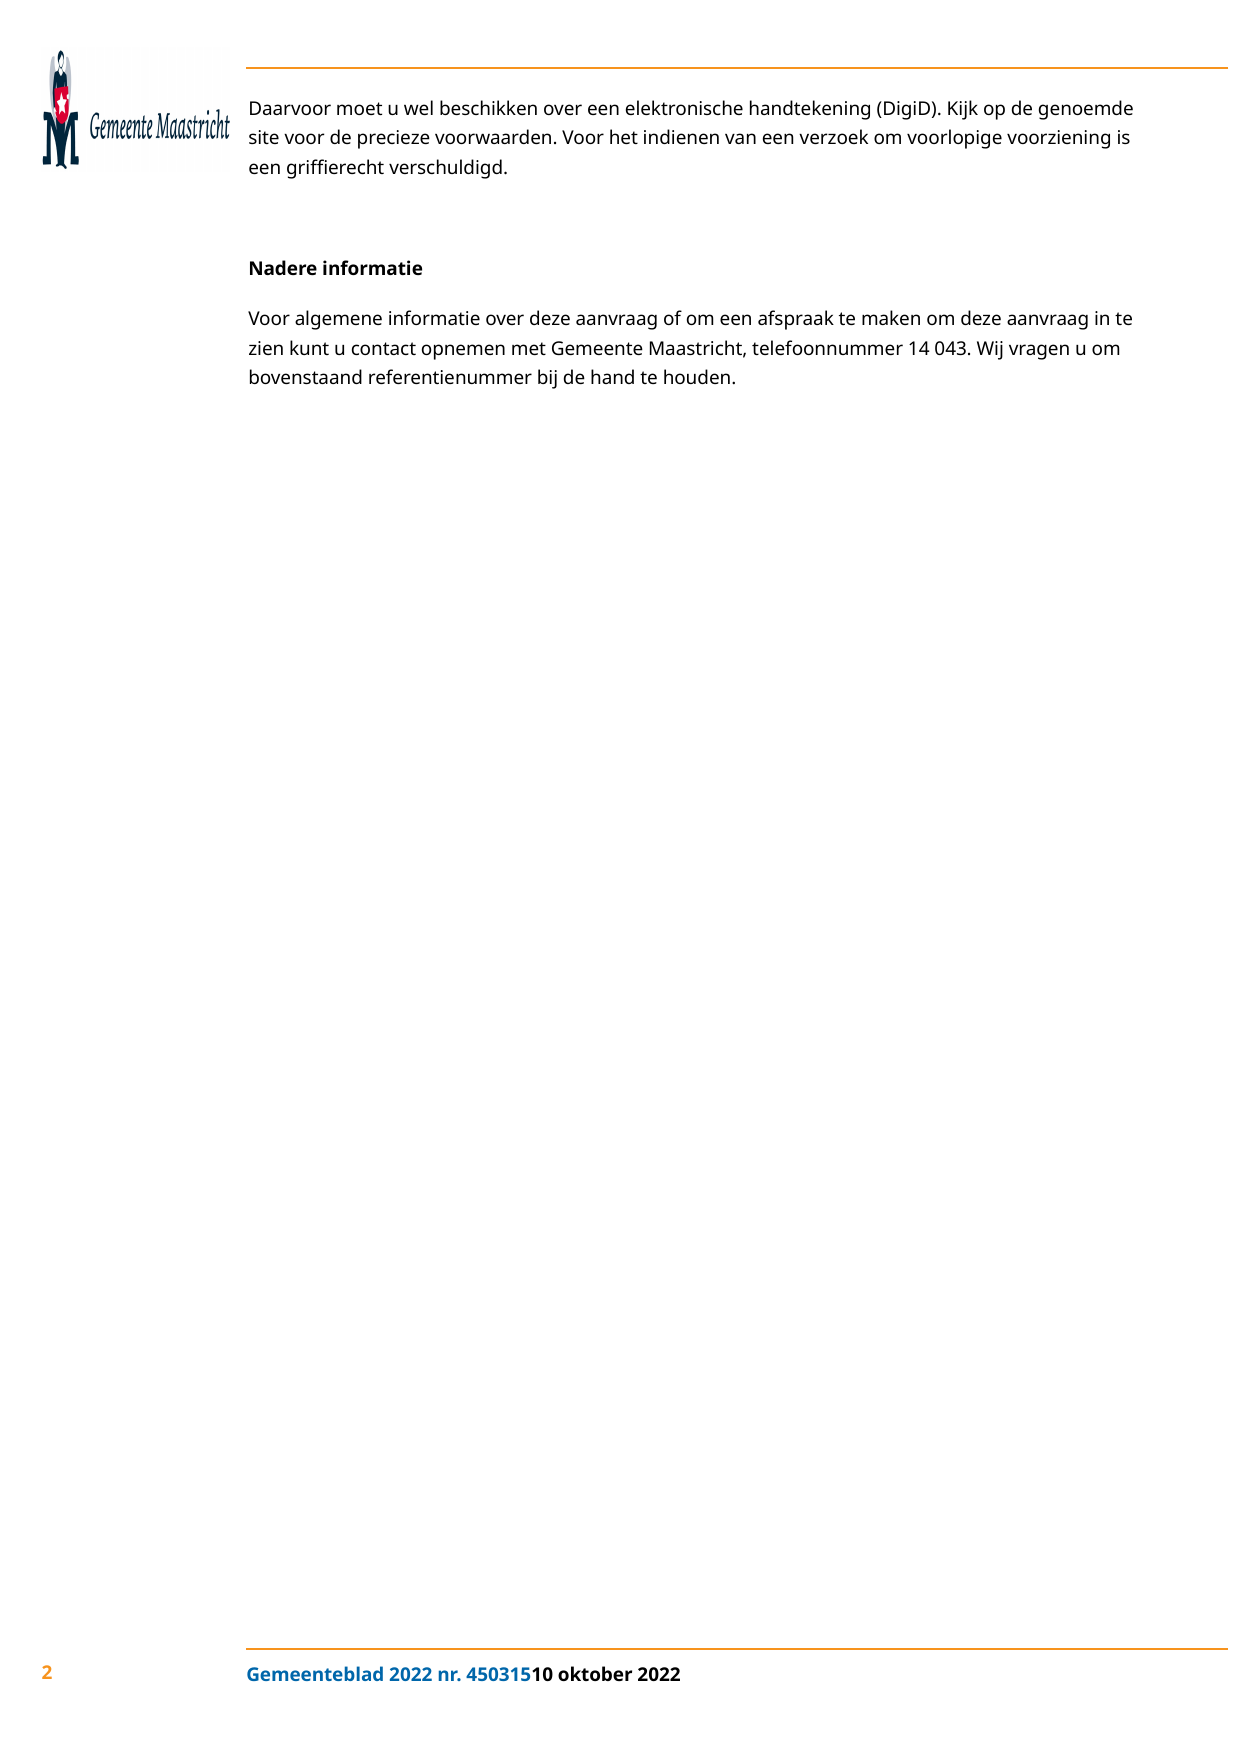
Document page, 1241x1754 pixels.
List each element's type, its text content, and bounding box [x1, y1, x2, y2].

text Voor algemene informatie over deze aanvraag of om een afspraak te maken om deze aanvraag in te zien kunt u contact opnemen met Gemeente Maastricht, telefoonnummer 14 043. Wij vragen u om bovenstaand referentienummer bij de hand te houden. [248, 305, 1152, 390]
text Nadere informatie [248, 255, 1152, 281]
text Daarvoor moet u wel beschikken over een elektronische handtekening (DigiD). Kijk op de genoemde site voor de precieze voorwaarden. Voor het indienen van een verzoek om voorlopige voorziening is een griffierecht verschuldigd. [248, 95, 1152, 180]
picture [41, 47, 231, 172]
